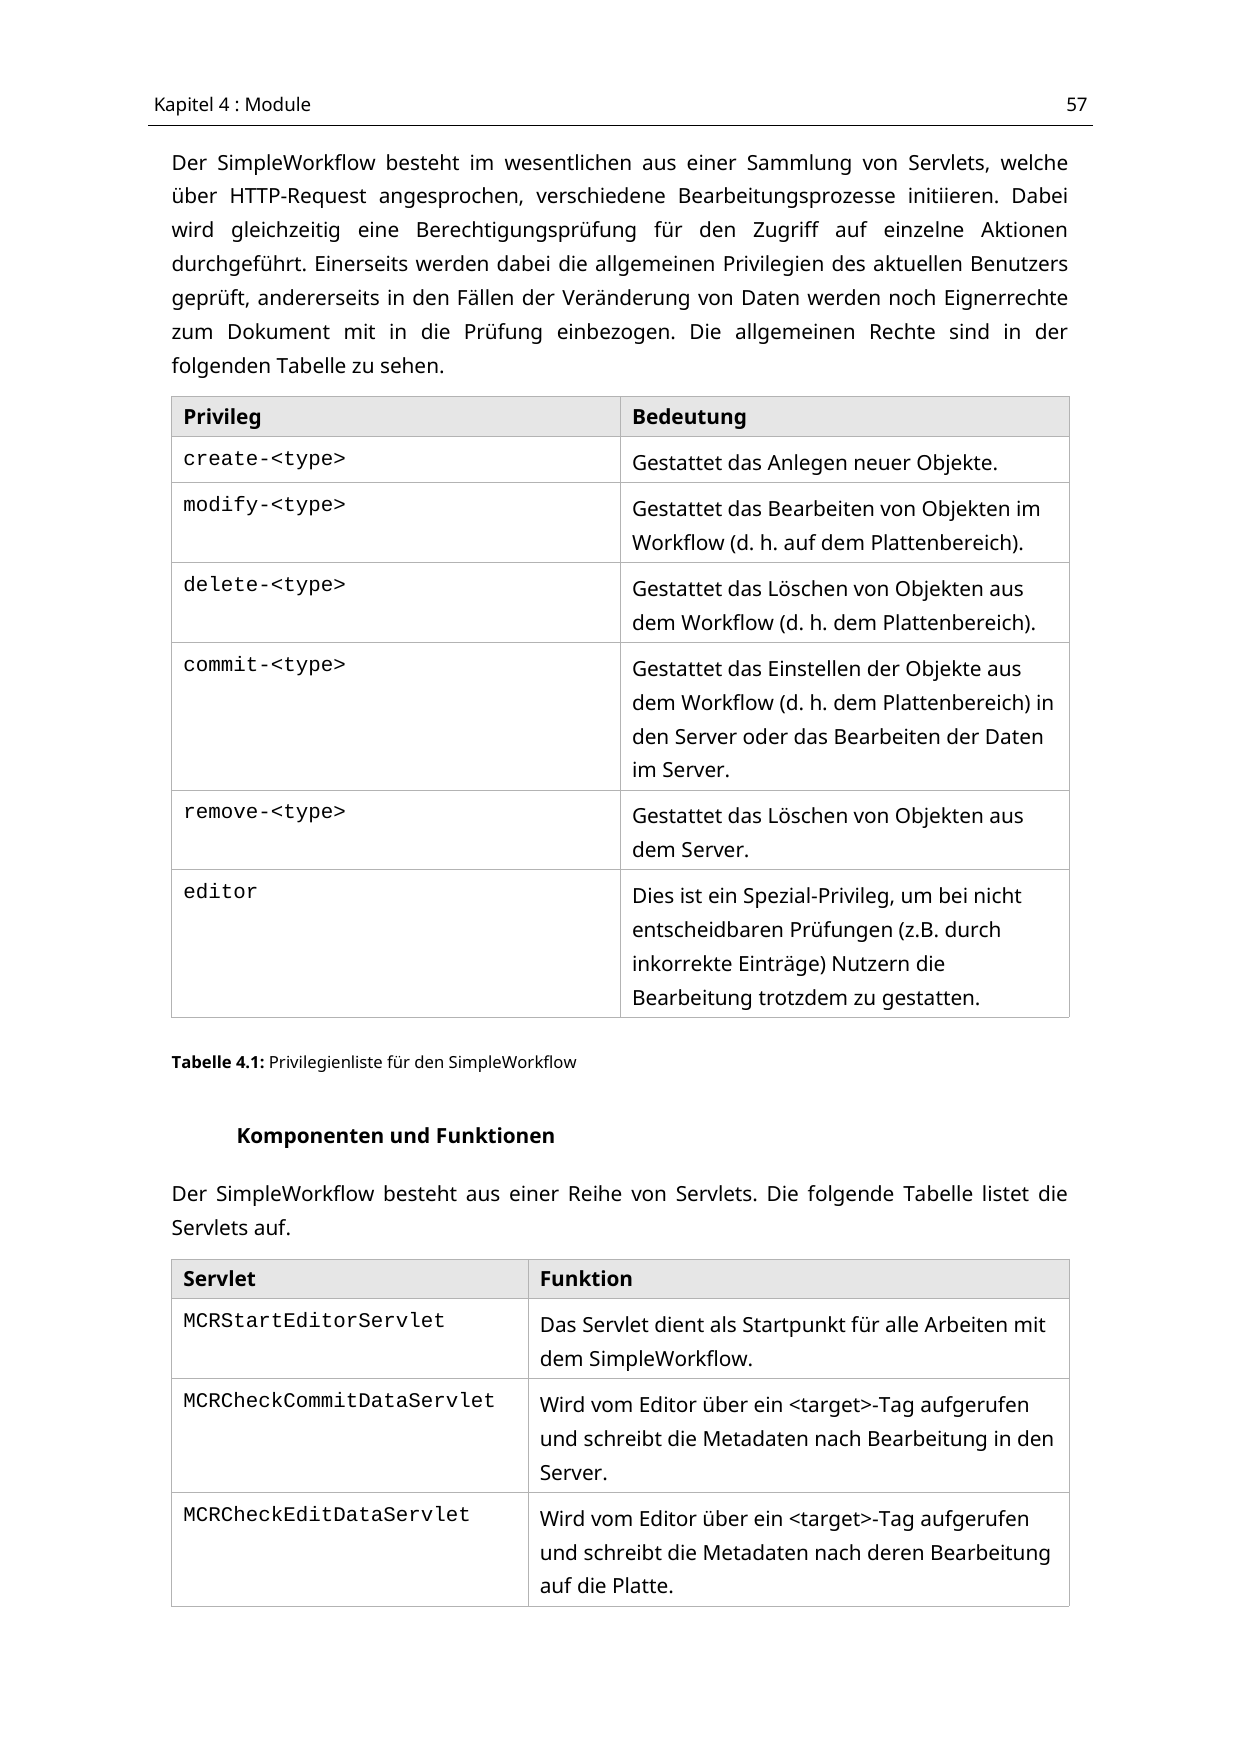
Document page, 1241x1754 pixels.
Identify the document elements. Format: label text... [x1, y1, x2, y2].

table_cell MCRCheckCommitDataServlet [172, 1379, 528, 1492]
table_cell Gestattet das Löschen von Objekten aus dem Server. [621, 791, 1069, 869]
table_cell create-<type> [172, 437, 620, 482]
table_cell remove-<type> [172, 791, 620, 869]
text Der SimpleWorkflow besteht im wesentlichen aus einer Sammlung von Servlets, welche über HTTP-Request angesprochen, verschiedene Bearbeitungsprozesse initiieren. Dabei wird gleichzeitig eine Berechtigungsprüfung für den Zugriff auf einzelne Aktionen durchgeführt. Einerseits werden dabei die allgemeinen Privilegien des aktuellen Benutzers geprüft, andererseits in den Fällen der Veränderung von Daten werden noch Eignerrechte zum Dokument mit in die Prüfung einbezogen. Die allgemeinen Rechte sind in der folgenden Tabelle zu sehen. [171, 148, 1069, 379]
table_cell commit-<type> [172, 643, 620, 790]
table_cell Gestattet das Einstellen der Objekte aus dem Workflow (d. h. dem Plattenbereich) in den Server oder das Bearbeiten der Daten im Server. [621, 643, 1069, 790]
text Tabelle 4.1: Privilegienliste für den SimpleWorkflow [171, 1051, 1069, 1074]
table_header Bedeutung [621, 397, 1069, 436]
table_header Funktion [529, 1260, 1069, 1298]
table_header Privileg [172, 397, 620, 436]
table_cell MCRStartEditorServlet [172, 1299, 528, 1378]
table_cell Das Servlet dient als Startpunkt für alle Arbeiten mit dem SimpleWorkflow. [529, 1299, 1069, 1378]
table_header Servlet [172, 1260, 528, 1298]
table_cell delete-<type> [172, 563, 620, 642]
table_cell Gestattet das Löschen von Objekten aus dem Workflow (d. h. dem Plattenbereich). [621, 563, 1069, 642]
table_cell editor [172, 870, 620, 1017]
table_cell Gestattet das Anlegen neuer Objekte. [621, 437, 1069, 482]
table_cell Dies ist ein Spezial-Privileg, um bei nicht entscheidbaren Prüfungen (z.B. durch inkorrekte Einträge) Nutzern die Bearbeitung trotzdem zu gestatten. [621, 870, 1069, 1017]
text Der SimpleWorkflow besteht aus einer Reihe von Servlets. Die folgende Tabelle listet die Servlets auf. [171, 1179, 1069, 1241]
subtitle Komponenten und Funktionen [148, 1122, 1092, 1150]
table_cell MCRCheckEditDataServlet [172, 1493, 528, 1606]
table_cell Gestattet das Bearbeiten von Objekten im Workflow (d. h. auf dem Plattenbereich). [621, 483, 1069, 562]
table_cell modify-<type> [172, 483, 620, 562]
table_cell Wird vom Editor über ein <target>-Tag aufgerufen und schreibt die Metadaten nach deren Bearbeitung auf die Platte. [529, 1493, 1069, 1606]
table_cell Wird vom Editor über ein <target>-Tag aufgerufen und schreibt die Metadaten nach Bearbeitung in den Server. [529, 1379, 1069, 1492]
